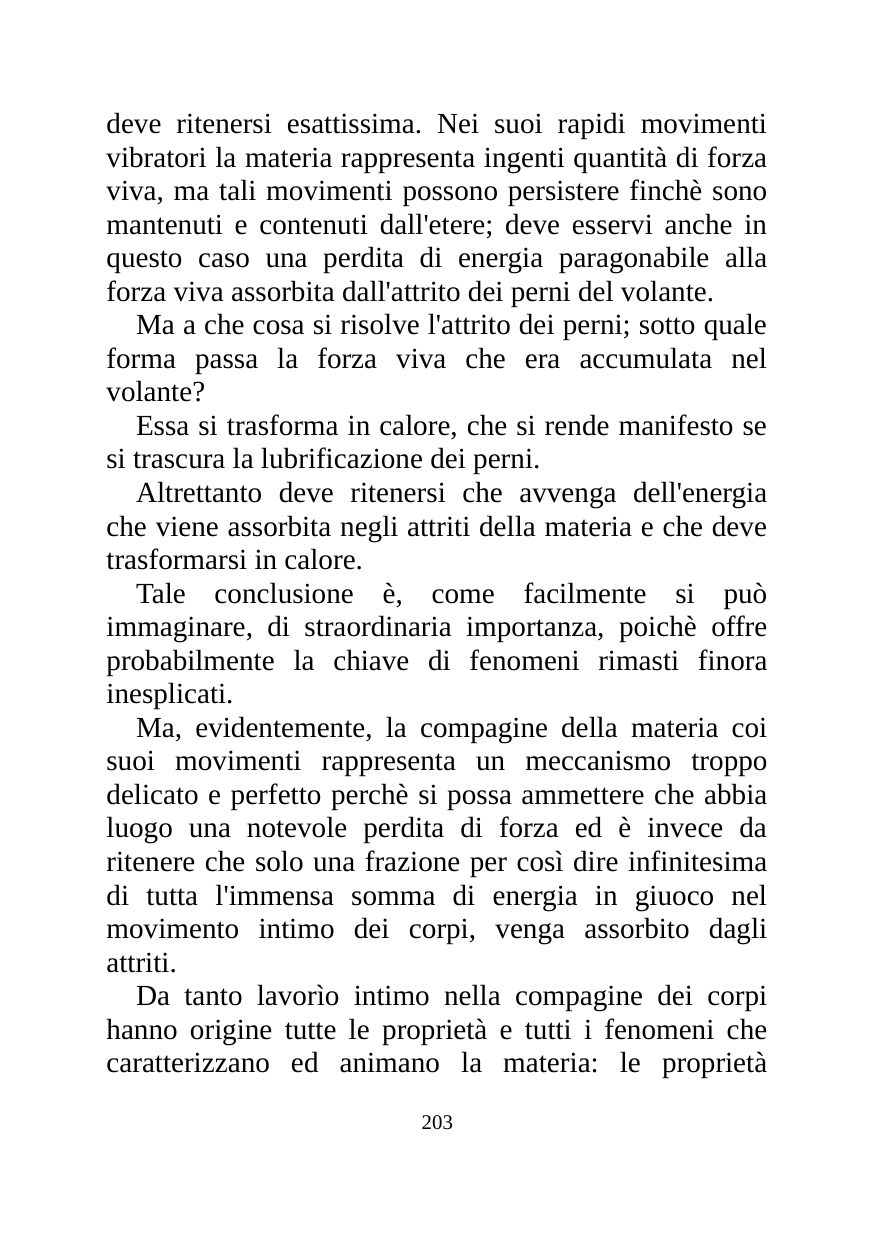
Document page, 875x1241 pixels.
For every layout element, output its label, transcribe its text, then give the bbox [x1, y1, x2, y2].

text Altrettanto deve ritenersi che avvenga dell'energia che viene assorbita negli attriti della materia e che deve trasformarsi in calore. [106, 475, 768, 576]
text Ma a che cosa si risolve l'attrito dei perni; sotto quale forma passa la forza viva che era accumulata nel volante? [106, 307, 768, 408]
text Tale conclusione è, come facilmente si può immaginare, di straordinaria importanza, poichè offre probabilmente la chiave di fenomeni rimasti finora inesplicati. [106, 576, 768, 710]
text Ma, evidentemente, la compagine della materia coi suoi movimenti rappresenta un meccanismo troppo delicato e perfetto perchè si possa ammettere che abbia luogo una notevole perdita di forza ed è invece da ritenere che solo una frazione per così dire infinitesima di tutta l'immensa somma di energia in giuoco nel movimento intimo dei corpi, venga assorbito dagli attriti. [106, 710, 768, 978]
text Da tanto lavorìo intimo nella compagine dei corpi hanno origine tutte le proprietà e tutti i fenomeni che caratterizzano ed animano la materia: le proprietà [106, 978, 768, 1079]
text Essa si trasforma in calore, che si rende manifesto se si trascura la lubrificazione dei perni. [106, 408, 768, 475]
text deve ritenersi esattissima. Nei suoi rapidi movimenti vibratori la materia rappresenta ingenti quantità di forza viva, ma tali movimenti possono persistere finchè sono mantenuti e contenuti dall'etere; deve esservi anche in questo caso una perdita di energia paragonabile alla forza viva assorbita dall'attrito dei perni del volante. [106, 106, 768, 307]
